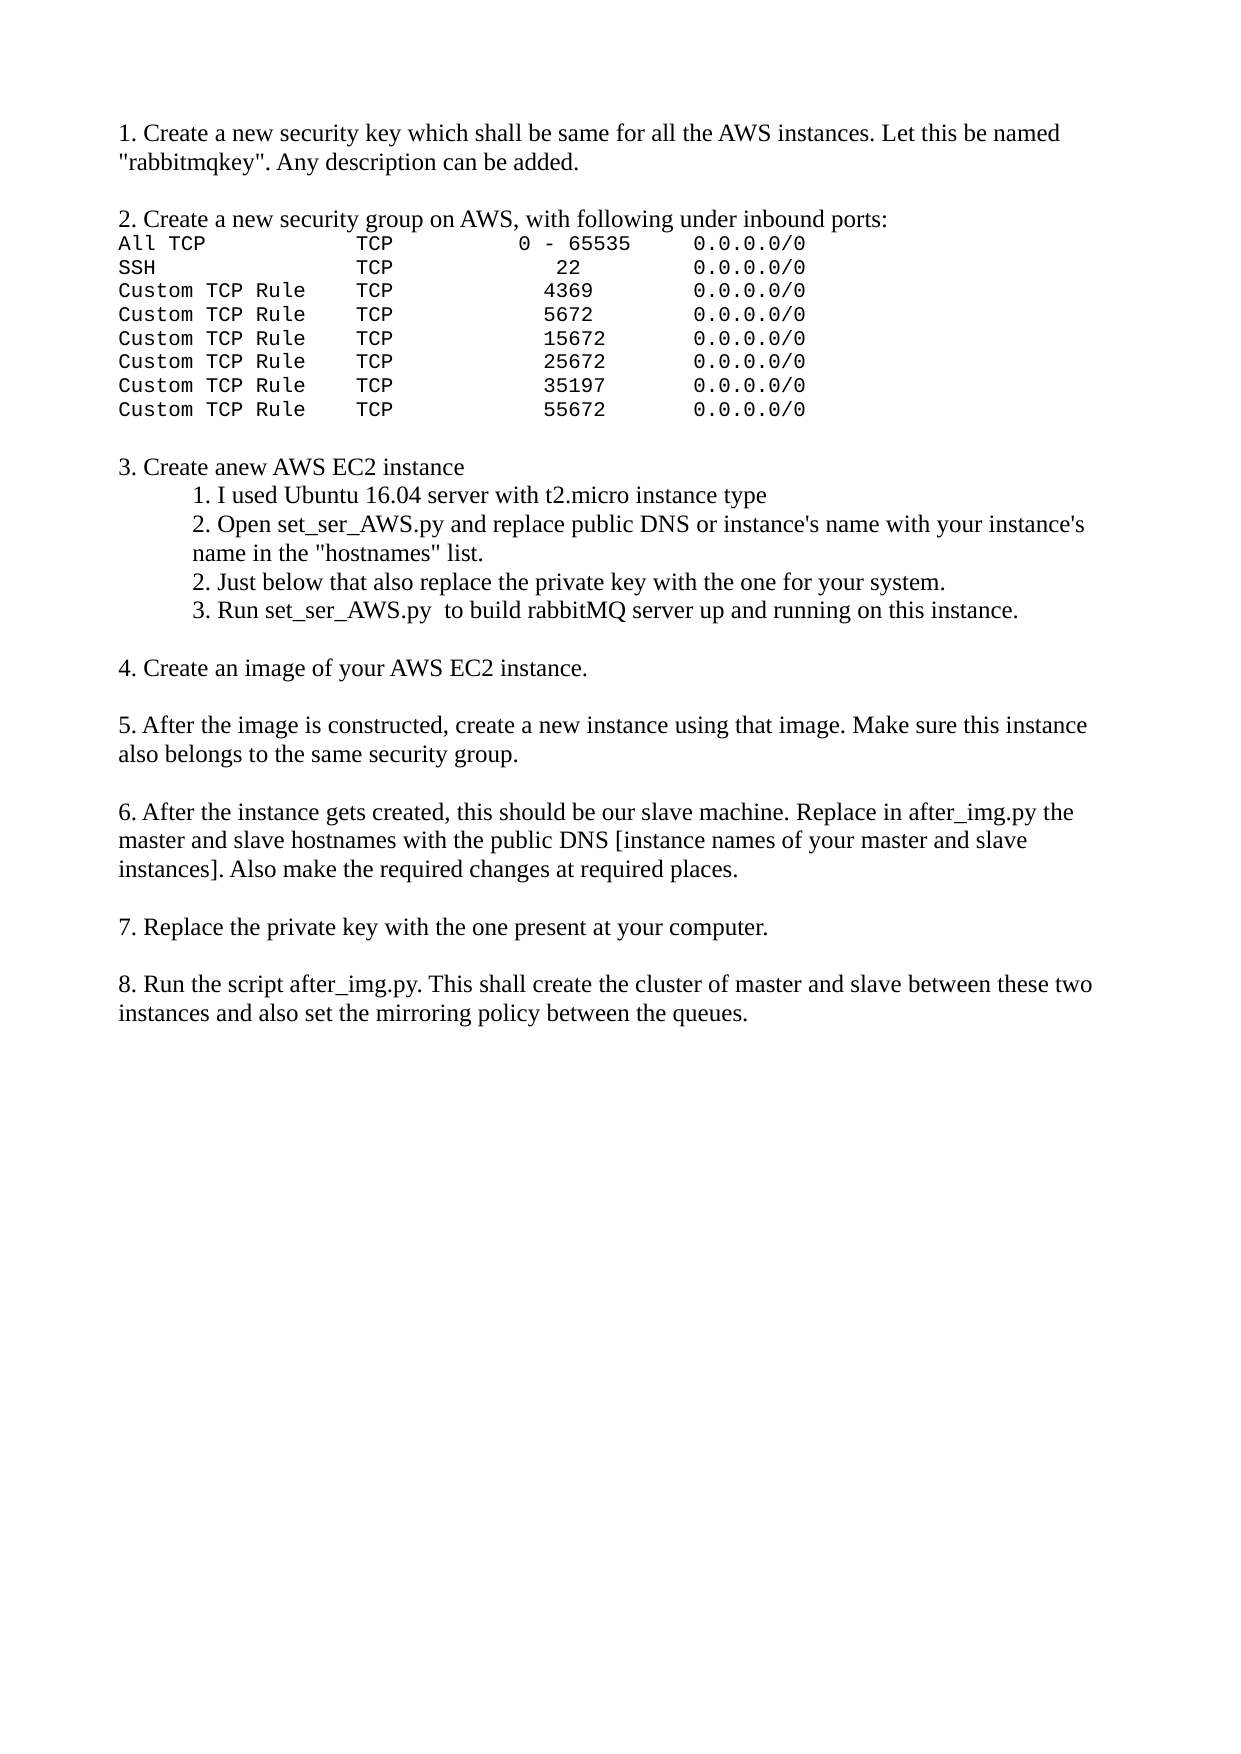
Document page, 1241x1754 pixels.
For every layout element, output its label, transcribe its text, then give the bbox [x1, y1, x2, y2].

text 7. Replace the private key with the one present at your computer. [118, 912, 1122, 941]
text Custom TCP Rule TCP 55672 0.0.0.0/0 [118, 399, 1122, 422]
text 8. Run the script after_img.py. This shall create the cluster of master and slave between these two instances and also set the mirroring policy between the queues. [118, 969, 1122, 1027]
text Custom TCP Rule TCP 4369 0.0.0.0/0 [118, 280, 1122, 304]
text All TCP TCP 0 - 65535 0.0.0.0/0 [118, 233, 1122, 257]
text 2. Open set_ser_AWS.py and replace public DNS or instance's name with your instance's name in the "hostnames" list. [118, 509, 1122, 567]
text Custom TCP Rule TCP 5672 0.0.0.0/0 [118, 304, 1122, 328]
text 1. Create a new security key which shall be same for all the AWS instances. Let this be named "rabbitmqkey". Any description can be added. [118, 118, 1122, 176]
text 3. Run set_ser_AWS.py to build rabbitMQ server up and running on this instance. [118, 596, 1122, 624]
text Custom TCP Rule TCP 25672 0.0.0.0/0 [118, 351, 1122, 375]
text Custom TCP Rule TCP 35197 0.0.0.0/0 [118, 375, 1122, 399]
text 1. I used Ubuntu 16.04 server with t2.micro instance type [118, 481, 1122, 509]
text 5. After the image is constructed, create a new instance using that image. Make sure this instance also belongs to the same security group. [118, 711, 1122, 768]
text 3. Create anew AWS EC2 instance [118, 452, 1122, 481]
text 4. Create an image of your AWS EC2 instance. [118, 653, 1122, 682]
text 2. Create a new security group on AWS, with following under inbound ports: [118, 204, 1122, 233]
text SSH TCP 22 0.0.0.0/0 [118, 257, 1122, 280]
text 6. After the instance gets created, this should be our slave machine. Replace in after_img.py the master and slave hostnames with the public DNS [instance names of your master and slave instances]. Also make the required changes at required places. [118, 797, 1122, 883]
text Custom TCP Rule TCP 15672 0.0.0.0/0 [118, 328, 1122, 351]
text 2. Just below that also replace the private key with the one for your system. [118, 567, 1122, 596]
